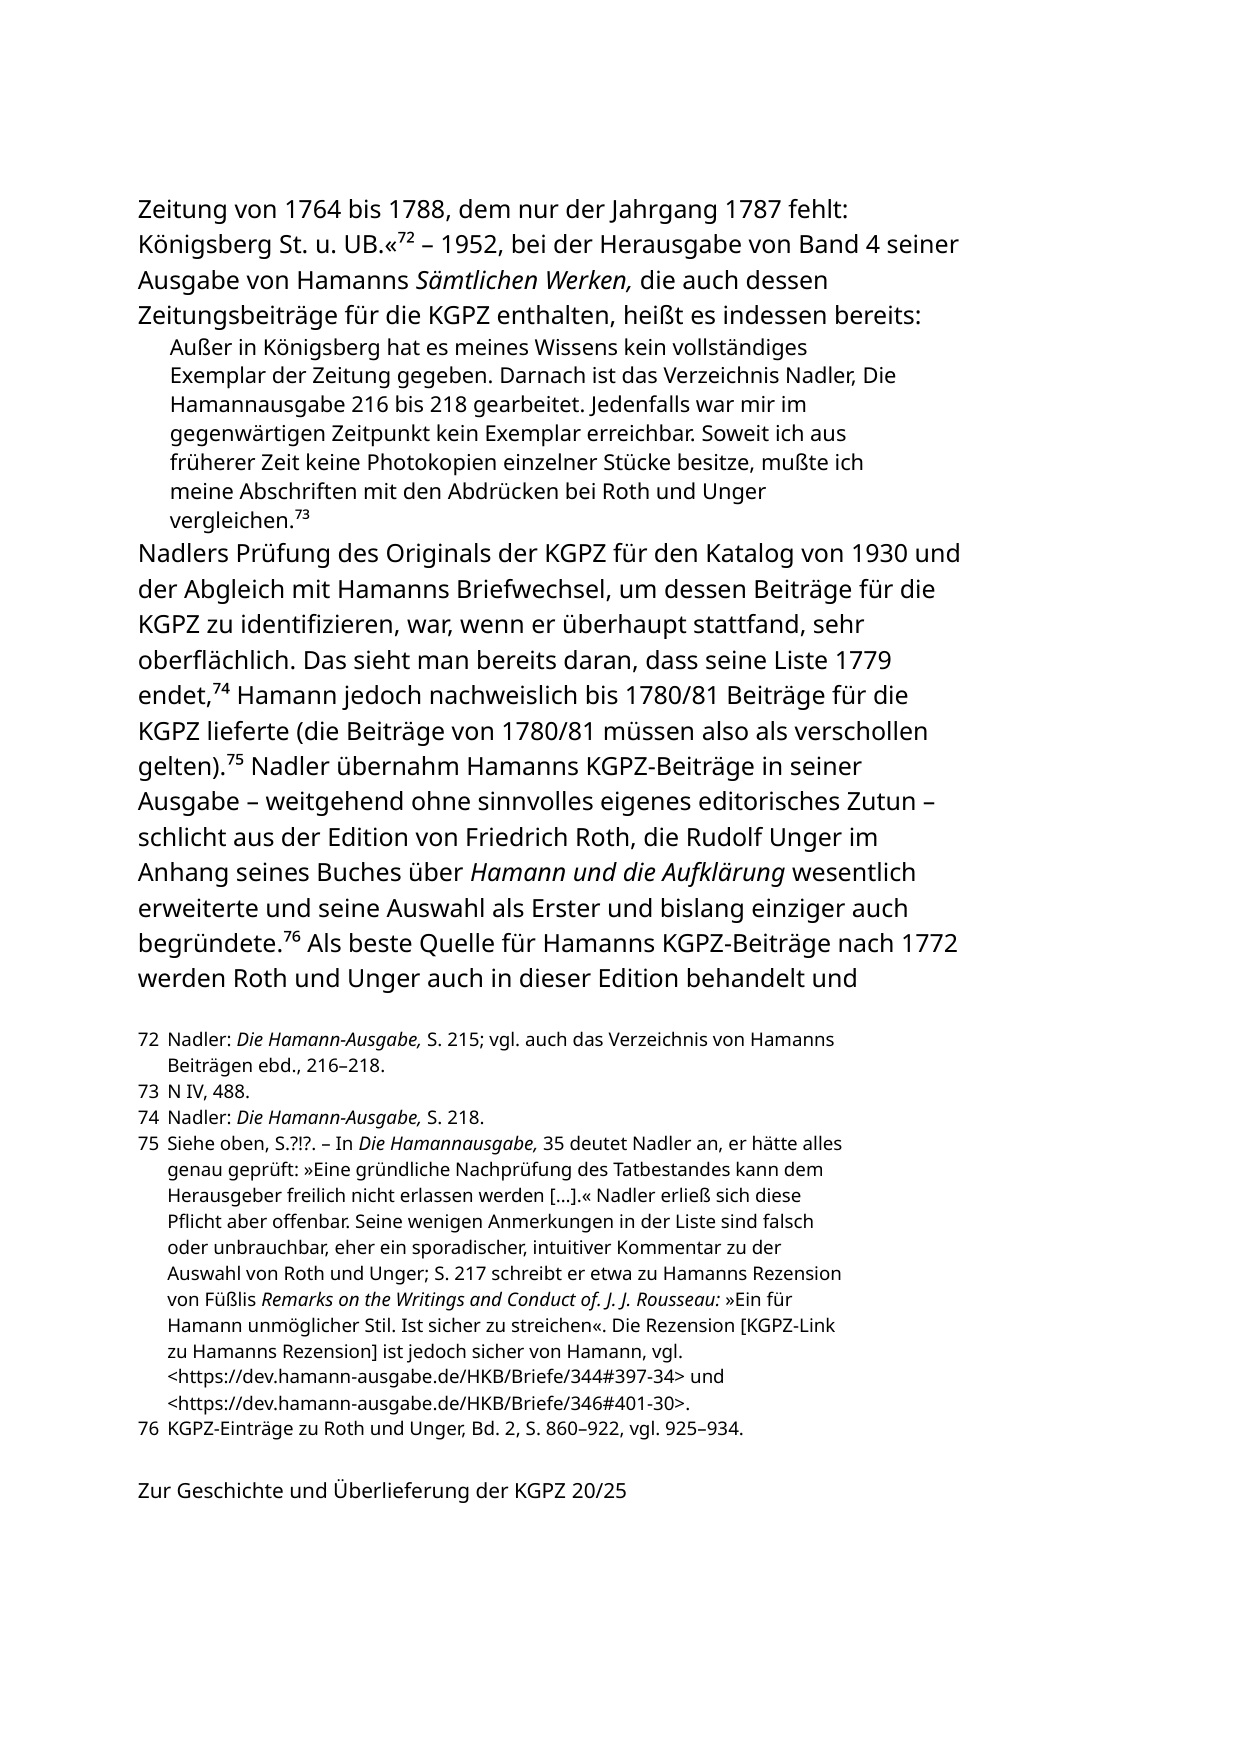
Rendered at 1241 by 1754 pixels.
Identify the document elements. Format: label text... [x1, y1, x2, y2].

text Außer in Königsberg hat es meines Wissens kein vollständiges Exemplar der Zeitung gegeben. Darnach ist das Verzeichnis Nadler, Die Hamannausgabe 216 bis 218 gearbeitet. Jedenfalls war mir im gegenwärtigen Zeitpunkt kein Exemplar erreichbar. Soweit ich aus früherer Zeit keine Photokopien einzelner Stücke besitze, mußte ich meine Abschriften mit den Abdrücken bei Roth und Unger vergleichen. [169, 332, 905, 534]
text Nadlers Prüfung des Originals der KGPZ für den Katalog von 1930 und der Abgleich mit Hamanns Briefwechsel, um dessen Beiträge für die KGPZ zu identifizieren, war, wenn er überhaupt stattfand, sehr oberflächlich. Das sieht man bereits daran, dass seine Liste 1779 endet, Hamann jedoch nachweislich bis 1780/81 Beiträge für die KGPZ lieferte (die Beiträge von 1780/81 müssen also als verschollen gelten). Nadler übernahm Hamanns KGPZ-Beiträge in seiner Ausgabe – weitgehend ohne sinnvolles eigenes editorisches Zutun – schlicht aus der Edition von Friedrich Roth, die Rudolf Unger im Anhang seines Buches über Hamann und die Aufklärung wesentlich erweiterte und seine Auswahl als Erster und bislang einziger auch begründete. Als beste Quelle für Hamanns KGPZ-Beiträge nach 1772 werden Roth und Unger auch in dieser Edition behandelt und [138, 534, 964, 995]
text Nadler: Die Hamann-Ausgabe, S. 215; vgl. auch das Verzeichnis von Hamanns Beiträgen ebd., 216–218. [138, 1026, 846, 1078]
text N IV, 488. [138, 1078, 846, 1104]
text Siehe oben, S.?!?. – In Die Hamannausgabe, 35 deutet Nadler an, er hätte alles genau geprüft: »Eine gründliche Nachprüfung des Tatbestandes kann dem Herausgeber freilich nicht erlassen werden […].« Nadler erließ sich diese Pflicht aber offenbar. Seine wenigen Anmerkungen in der Liste sind falsch oder unbrauchbar, eher ein sporadischer, intuitiver Kommentar zu der Auswahl von Roth und Unger; S. 217 schreibt er etwa zu Hamanns Rezension von Füßlis Remarks on the Writings and Conduct of. J. J. Rousseau: »Ein für Hamann unmöglicher Stil. Ist sicher zu streichen«. Die Rezension [KGPZ-Link zu Hamanns Rezension] ist jedoch sicher von Hamann, vgl. <https://dev.hamann-ausgabe.de/HKB/Briefe/344#397-34> und <https://dev.hamann-ausgabe.de/HKB/Briefe/346#401-30>. [138, 1130, 846, 1415]
text Nadler: Die Hamann-Ausgabe, S. 218. [138, 1104, 846, 1130]
text KGPZ-Einträge zu Roth und Unger, Bd. 2, S. 860–922, vgl. 925–934. [138, 1415, 846, 1441]
text Zeitung von 1764 bis 1788, dem nur der Jahrgang 1787 fehlt: Königsberg St. u. UB.« – 1952, bei der Herausgabe von Band 4 seiner Ausgabe von Hamanns Sämtlichen Werken, die auch dessen Zeitungsbeiträge für die KGPZ enthalten, heißt es indessen bereits: [138, 190, 964, 332]
